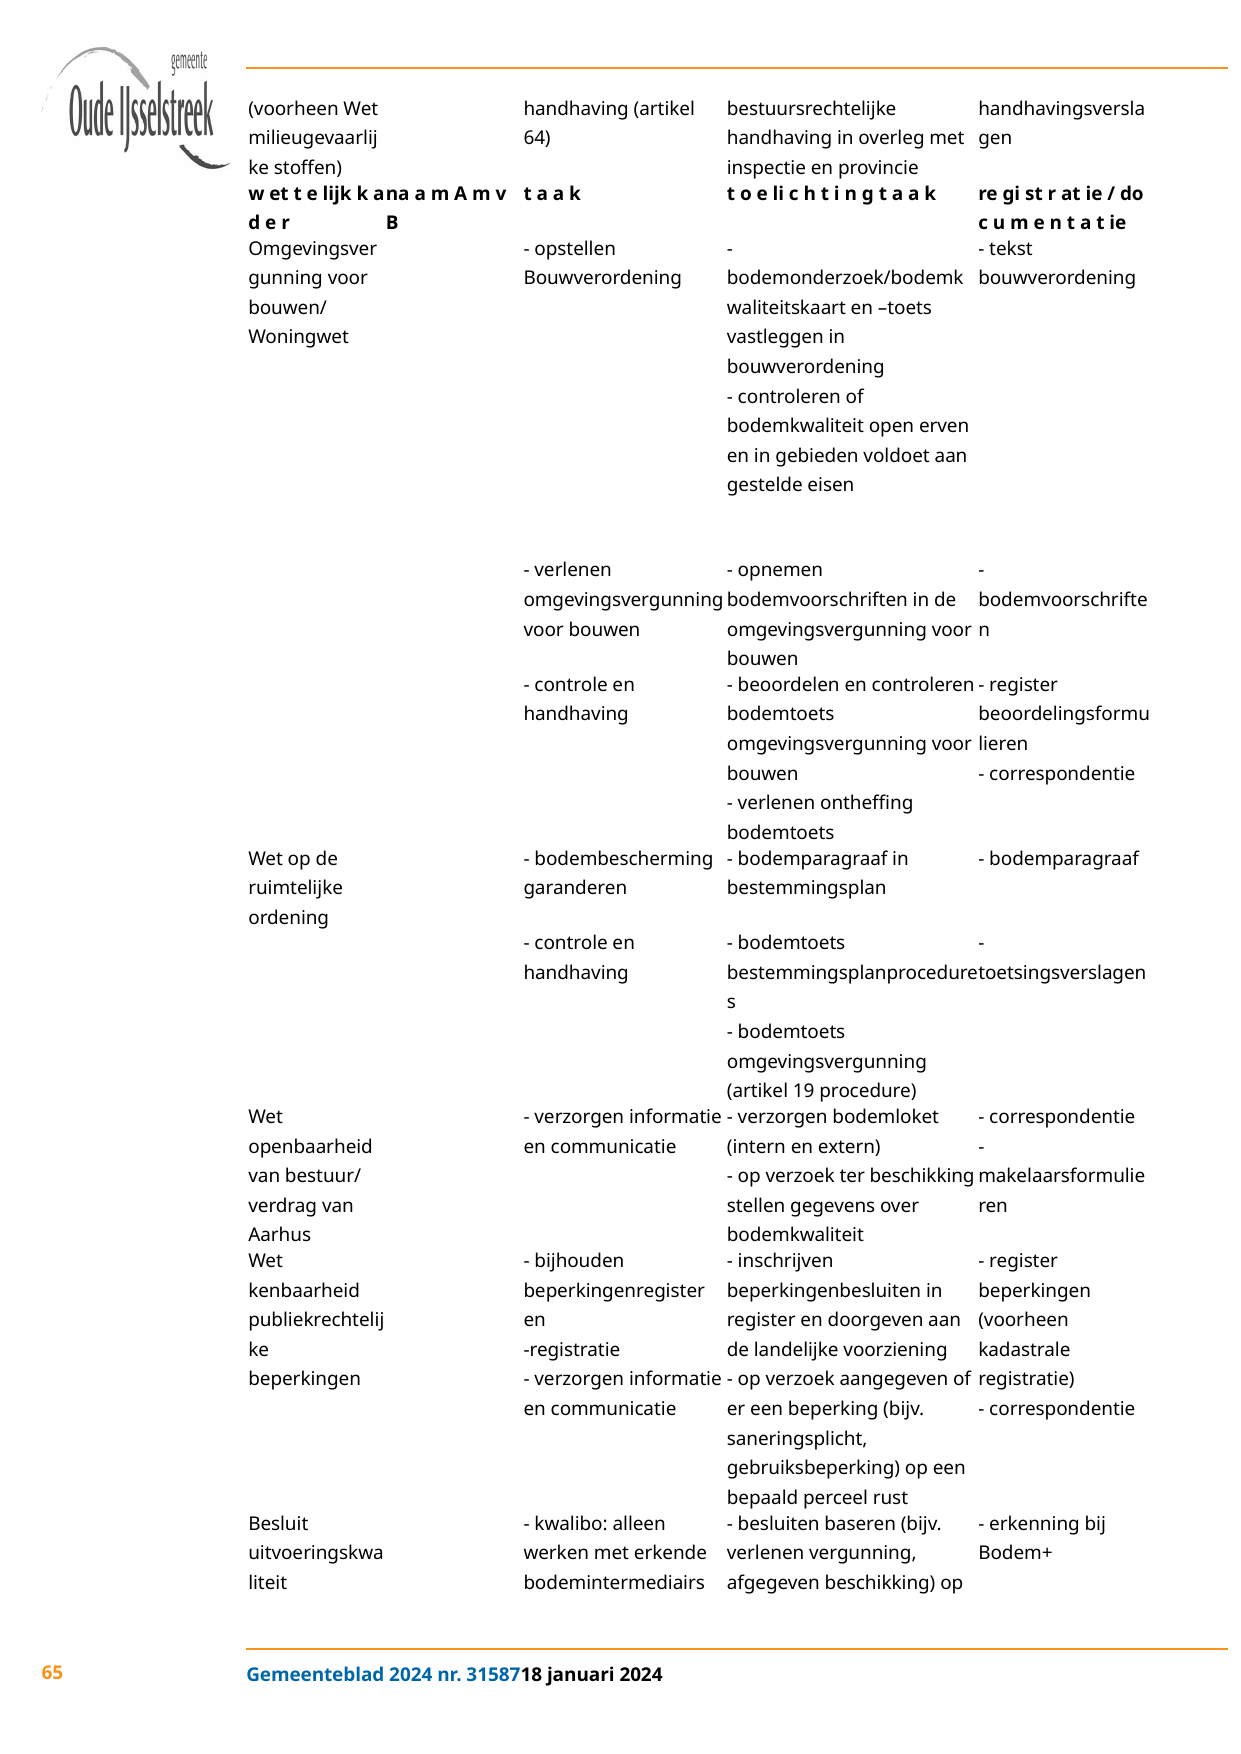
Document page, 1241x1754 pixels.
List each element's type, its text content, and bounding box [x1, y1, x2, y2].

table_cell - bodembescherming garanderen [523, 845, 727, 929]
table_cell Wet openbaarheid van bestuur/ verdrag van Aarhus [248, 1103, 386, 1247]
table_cell bestuursrechtelijke handhaving in overleg met inspectie en provincie [727, 95, 978, 180]
table_cell - correspondentie - makelaarsformulieren [978, 1103, 1152, 1247]
table_cell [386, 1510, 523, 1594]
table_cell t o e li c h t i n g t a a k [727, 180, 978, 235]
table_cell - bodemonderzoek/bodemkwaliteitskaart en –toets vastleggen in bouwverordening - controleren of bodemkwaliteit open erven en in gebieden voldoet aan gestelde eisen [727, 235, 978, 557]
table_cell - verzorgen informatie en communicatie [523, 1103, 727, 1247]
table_cell - besluiten baseren (bijv. verlenen vergunning, afgegeven beschikking) op [727, 1510, 978, 1594]
table_cell - bodemparagraaf in bestemmingsplan [727, 845, 978, 929]
table_cell handhaving (artikel 64) [523, 95, 727, 180]
table_cell [386, 845, 523, 929]
table_cell - handhavingsverslagen [978, 95, 1152, 180]
table_cell na a m A m v B [386, 180, 523, 235]
table_cell - beoordelen en controleren bodemtoets omgevingsvergunning voor bouwen - verlenen ontheffing bodemtoets [727, 671, 978, 845]
table_cell [386, 671, 523, 845]
table_cell - bijhouden beperkingenregister en -registratie - verzorgen informatie en communicatie [523, 1247, 727, 1510]
table_cell [386, 1103, 523, 1247]
picture [41, 47, 231, 172]
table_cell [248, 557, 386, 671]
table_cell t a a k [523, 180, 727, 235]
table_cell - verzorgen bodemloket (intern en extern) - op verzoek ter beschikking stellen gegevens over bodemkwaliteit [727, 1103, 978, 1247]
table_cell - bodemtoets bestemmingsplanprocedures - bodemtoets omgevingsvergunning (artikel 19 procedure) [727, 930, 978, 1103]
table_cell - kwalibo: alleen werken met erkende bodemintermediairs [523, 1510, 727, 1594]
table_cell - bodemparagraaf [978, 845, 1152, 929]
table_cell [248, 930, 386, 1103]
table_cell - register beperkingen (voorheen kadastrale registratie) - correspondentie [978, 1247, 1152, 1510]
table_cell Wet op de ruimtelijke ordening [248, 845, 386, 929]
table_cell [248, 671, 386, 845]
table_cell Besluit uitvoeringskwaliteit [248, 1510, 386, 1594]
table_cell Omgevingsvergunning voor bouwen/ Woningwet [248, 235, 386, 557]
table_cell - erkenning bij Bodem+ [978, 1510, 1152, 1594]
table_cell [386, 1247, 523, 1510]
table_cell - bodemvoorschriften [978, 557, 1152, 671]
table_cell re gi st r at ie / do c u m e n t a t ie [978, 180, 1152, 235]
table_cell - tekst bouwverordening [978, 235, 1152, 557]
table_cell - opnemen bodemvoorschriften in de omgevingsvergunning voor bouwen [727, 557, 978, 671]
table_cell [386, 95, 523, 180]
table_cell [386, 235, 523, 557]
table_cell (voorheen Wet milieugevaarlijke stoffen) [248, 95, 386, 180]
table_cell - toetsingsverslagen [978, 930, 1152, 1103]
table_cell - controle en handhaving [523, 930, 727, 1103]
table_cell - inschrijven beperkingenbesluiten in register en doorgeven aan de landelijke voorziening - op verzoek aangegeven of er een beperking (bijv. saneringsplicht, gebruiksbeperking) op een bepaald perceel rust [727, 1247, 978, 1510]
table_cell - controle en handhaving [523, 671, 727, 845]
table_cell [386, 930, 523, 1103]
table_cell - opstellen Bouwverordening [523, 235, 727, 557]
table_cell Wet kenbaarheid publiekrechtelijke beperkingen [248, 1247, 386, 1510]
table_cell [386, 557, 523, 671]
table_cell w et t e lijk k a d e r [248, 180, 386, 235]
table_cell - verlenen omgevingsvergunning voor bouwen [523, 557, 727, 671]
table_cell - register beoordelingsformulieren - correspondentie [978, 671, 1152, 845]
